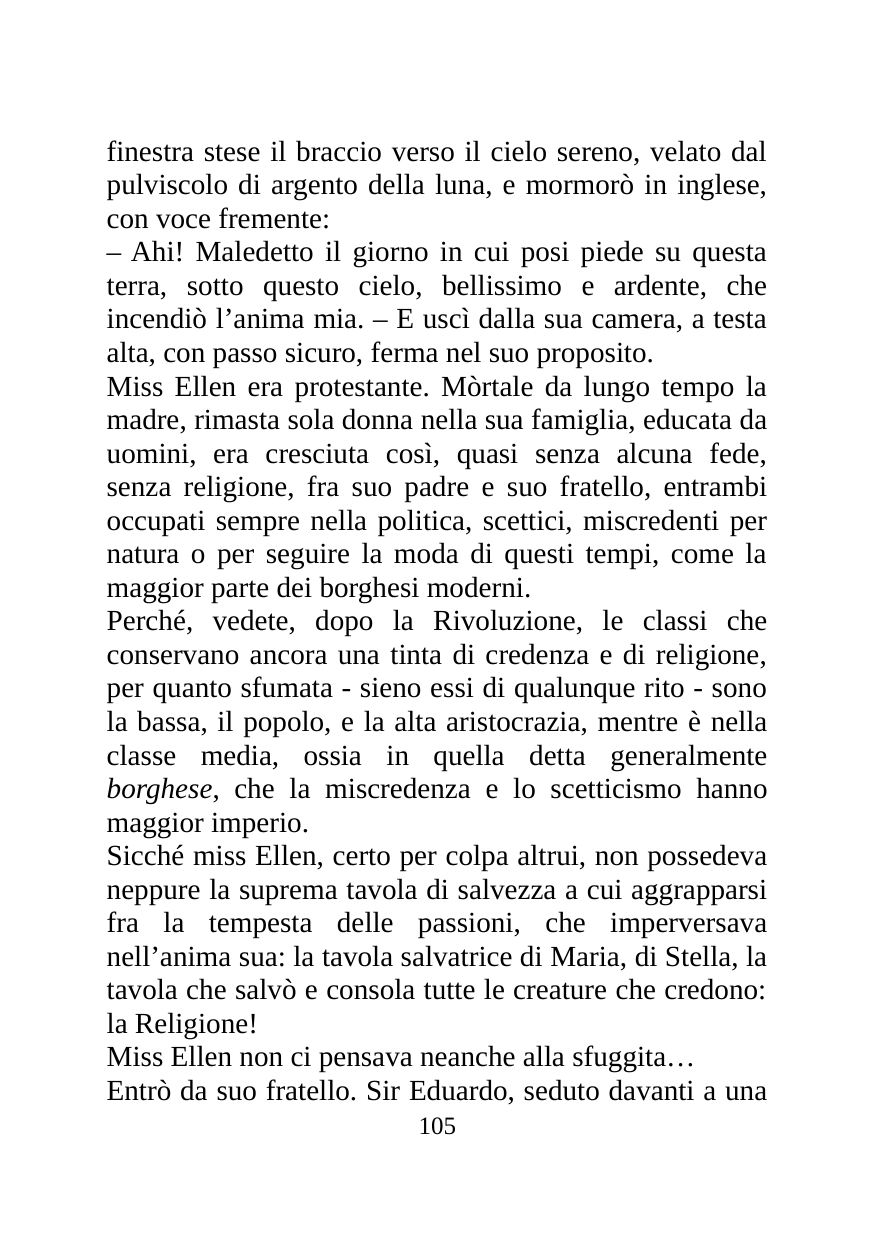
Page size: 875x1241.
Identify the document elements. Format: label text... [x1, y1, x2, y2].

text Perché, vedete, dopo la Rivoluzione, le classi che conservano ancora una tinta di credenza e di religione, per quanto sfumata - sieno essi di qualunque rito - sono la bassa, il popolo, e la alta aristocrazia, mentre è nella classe media, ossia in quella detta generalmente borghese, che la miscredenza e lo scetticismo hanno maggior imperio. [106, 603, 768, 838]
text Miss Ellen non ci pensava neanche alla sfuggita… [106, 1039, 768, 1073]
text finestra stese il braccio verso il cielo sereno, velato dal pulviscolo di argento della luna, e mormorò in inglese, con voce fremente: [106, 134, 768, 234]
text Sicché miss Ellen, certo per colpa altrui, non possedeva neppure la suprema tavola di salvezza a cui aggrapparsi fra la tempesta delle passioni, che imperversava nell’anima sua: la tavola salvatrice di Maria, di Stella, la tavola che salvò e consola tutte le creature che credono: la Religione! [106, 838, 768, 1039]
text Miss Ellen era protestante. Mòrtale da lungo tempo la madre, rimasta sola donna nella sua famiglia, educata da uomini, era cresciuta così, quasi senza alcuna fede, senza religione, fra suo padre e suo fratello, entrambi occupati sempre nella politica, scettici, miscredenti per natura o per seguire la moda di questi tempi, come la maggior parte dei borghesi moderni. [106, 369, 768, 603]
text Entrò da suo fratello. Sir Eduardo, seduto davanti a una [106, 1073, 768, 1107]
text – Ahi! Maledetto il giorno in cui posi piede su questa terra, sotto questo cielo, bellissimo e ardente, che incendiò l’anima mia. – E uscì dalla sua camera, a testa alta, con passo sicuro, ferma nel suo proposito. [106, 234, 768, 369]
